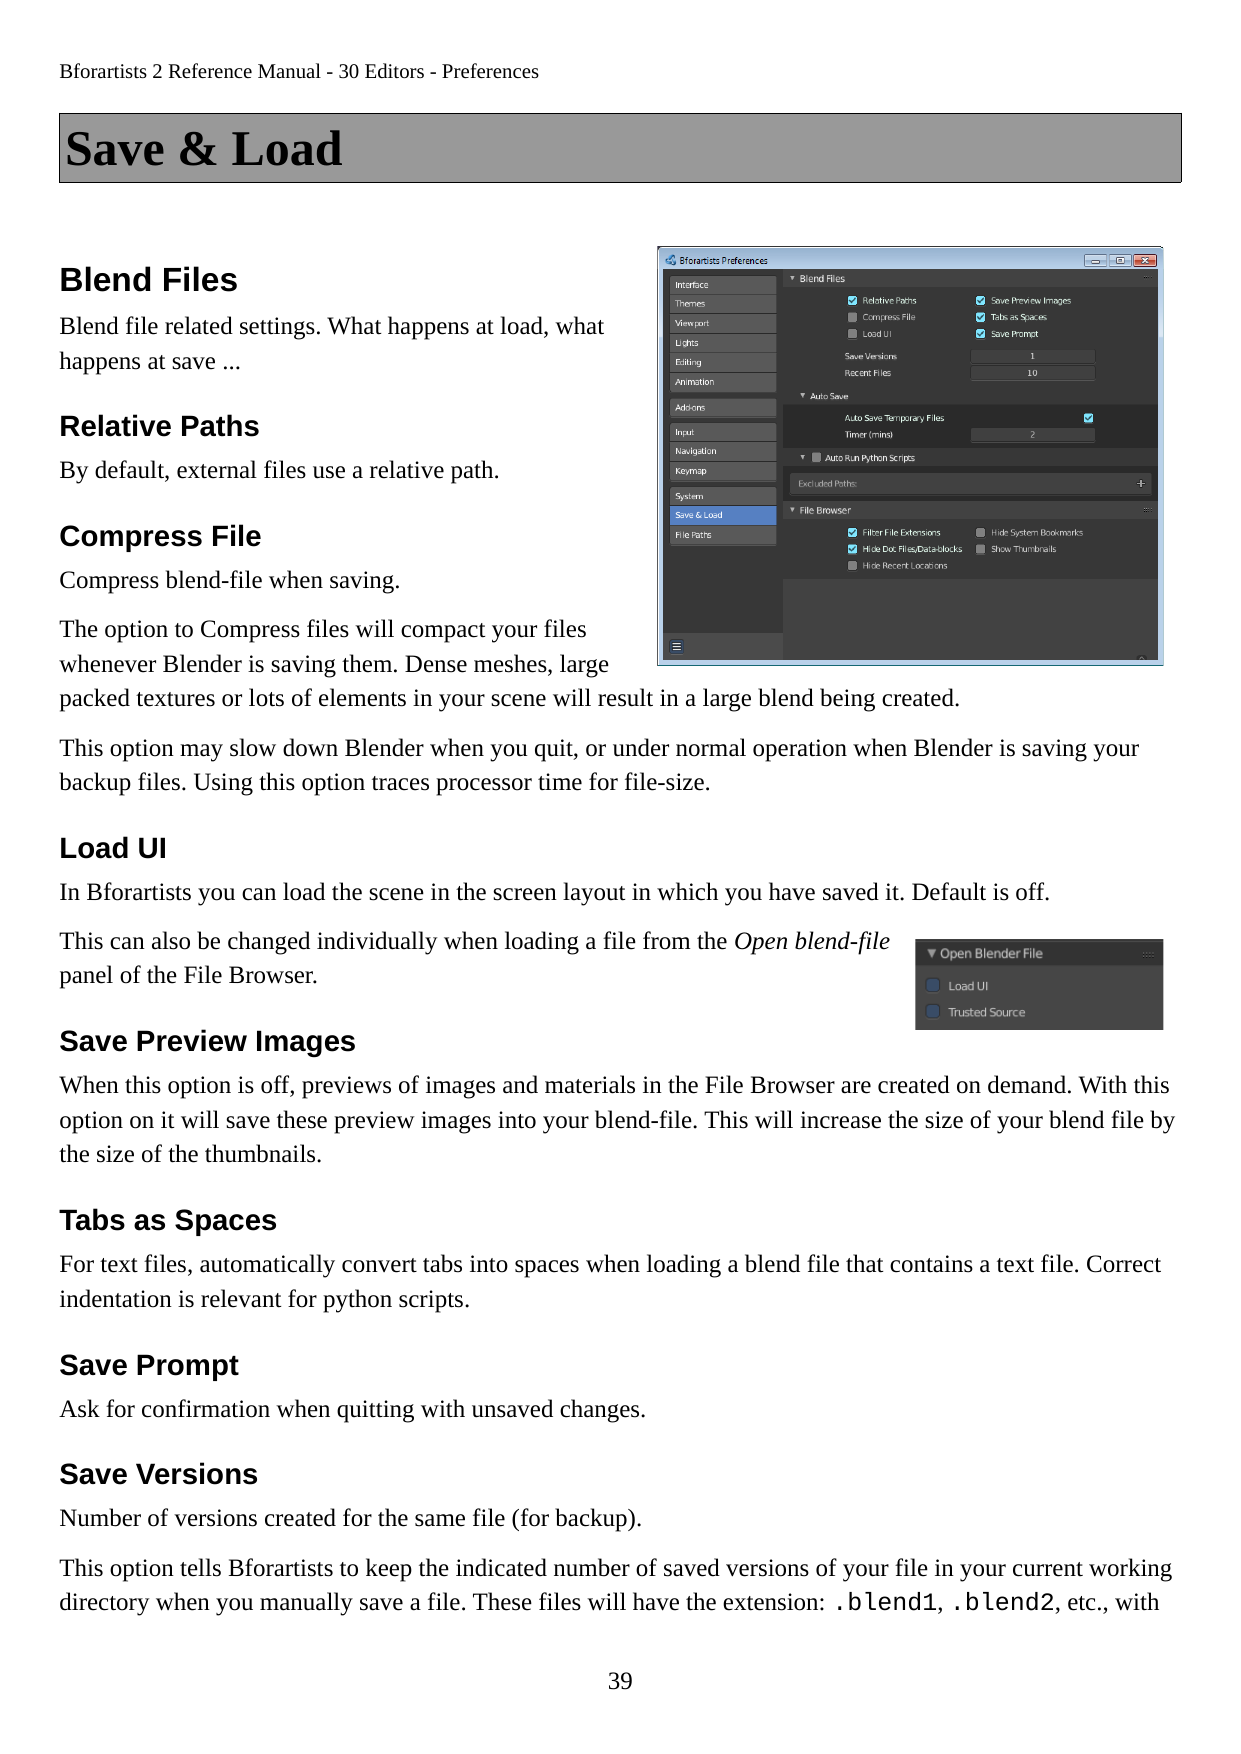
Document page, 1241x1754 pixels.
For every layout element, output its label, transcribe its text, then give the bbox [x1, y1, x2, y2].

text This can also be changed individually when loading a file from the Open blend-file panel of the File Browser. [59, 926, 1181, 989]
subtitle Tabs as Spaces [59, 1203, 1181, 1237]
text Ask for confirmation when quitting with unsaved changes. [59, 1394, 1181, 1422]
text This option tells Bforartists to keep the indicated number of saved versions of your file in your current working directory when you manually save a file. These files will have the extension: .blend1, .blend2, etc., with [59, 1553, 1181, 1618]
text By default, external files use a relative path. [59, 456, 657, 484]
subtitle Save Prompt [59, 1347, 1181, 1381]
table_header Save & Load [60, 114, 1181, 182]
subtitle Compress File [59, 519, 657, 553]
subtitle Save Preview Images [59, 1024, 1181, 1058]
text Compress blend-file when saving. [59, 566, 657, 594]
text When this option is off, previews of images and materials in the File Browser are created on demand. With this option on it will save these preview images into your blend-file. This will increase the size of your blend file by the size of the thumbnails. [59, 1070, 1181, 1168]
text This option may slow down Blender when you quit, or under normal operation when Blender is saving your backup files. Using this option traces processor time for file-size. [59, 733, 1181, 796]
text Number of versions created for the same file (for backup). [59, 1503, 1181, 1532]
picture [657, 246, 1164, 666]
picture [915, 939, 1164, 1030]
text In Bforartists you can load the scene in the screen layout in which you have saved it. Default is off. [59, 877, 1181, 906]
text For text files, automatically convert tabs into spaces when loading a blend file that contains a text file. Correct indentation is relevant for python scripts. [59, 1249, 1181, 1312]
text The option to Compress files will compact your files whenever Blender is saving them. Dense meshes, large packed textures or lots of elements in your scene will result in a large blend being created. [59, 614, 1181, 712]
subtitle [1164, 260, 1181, 299]
subtitle Load UI [59, 831, 1181, 864]
text Blend file related settings. What happens at load, what happens at save ... [59, 311, 657, 374]
subtitle Relative Paths [59, 409, 657, 443]
subtitle Save Versions [59, 1457, 1181, 1491]
subtitle [1164, 519, 1181, 553]
subtitle Blend Files [59, 260, 657, 299]
subtitle [1164, 409, 1181, 443]
